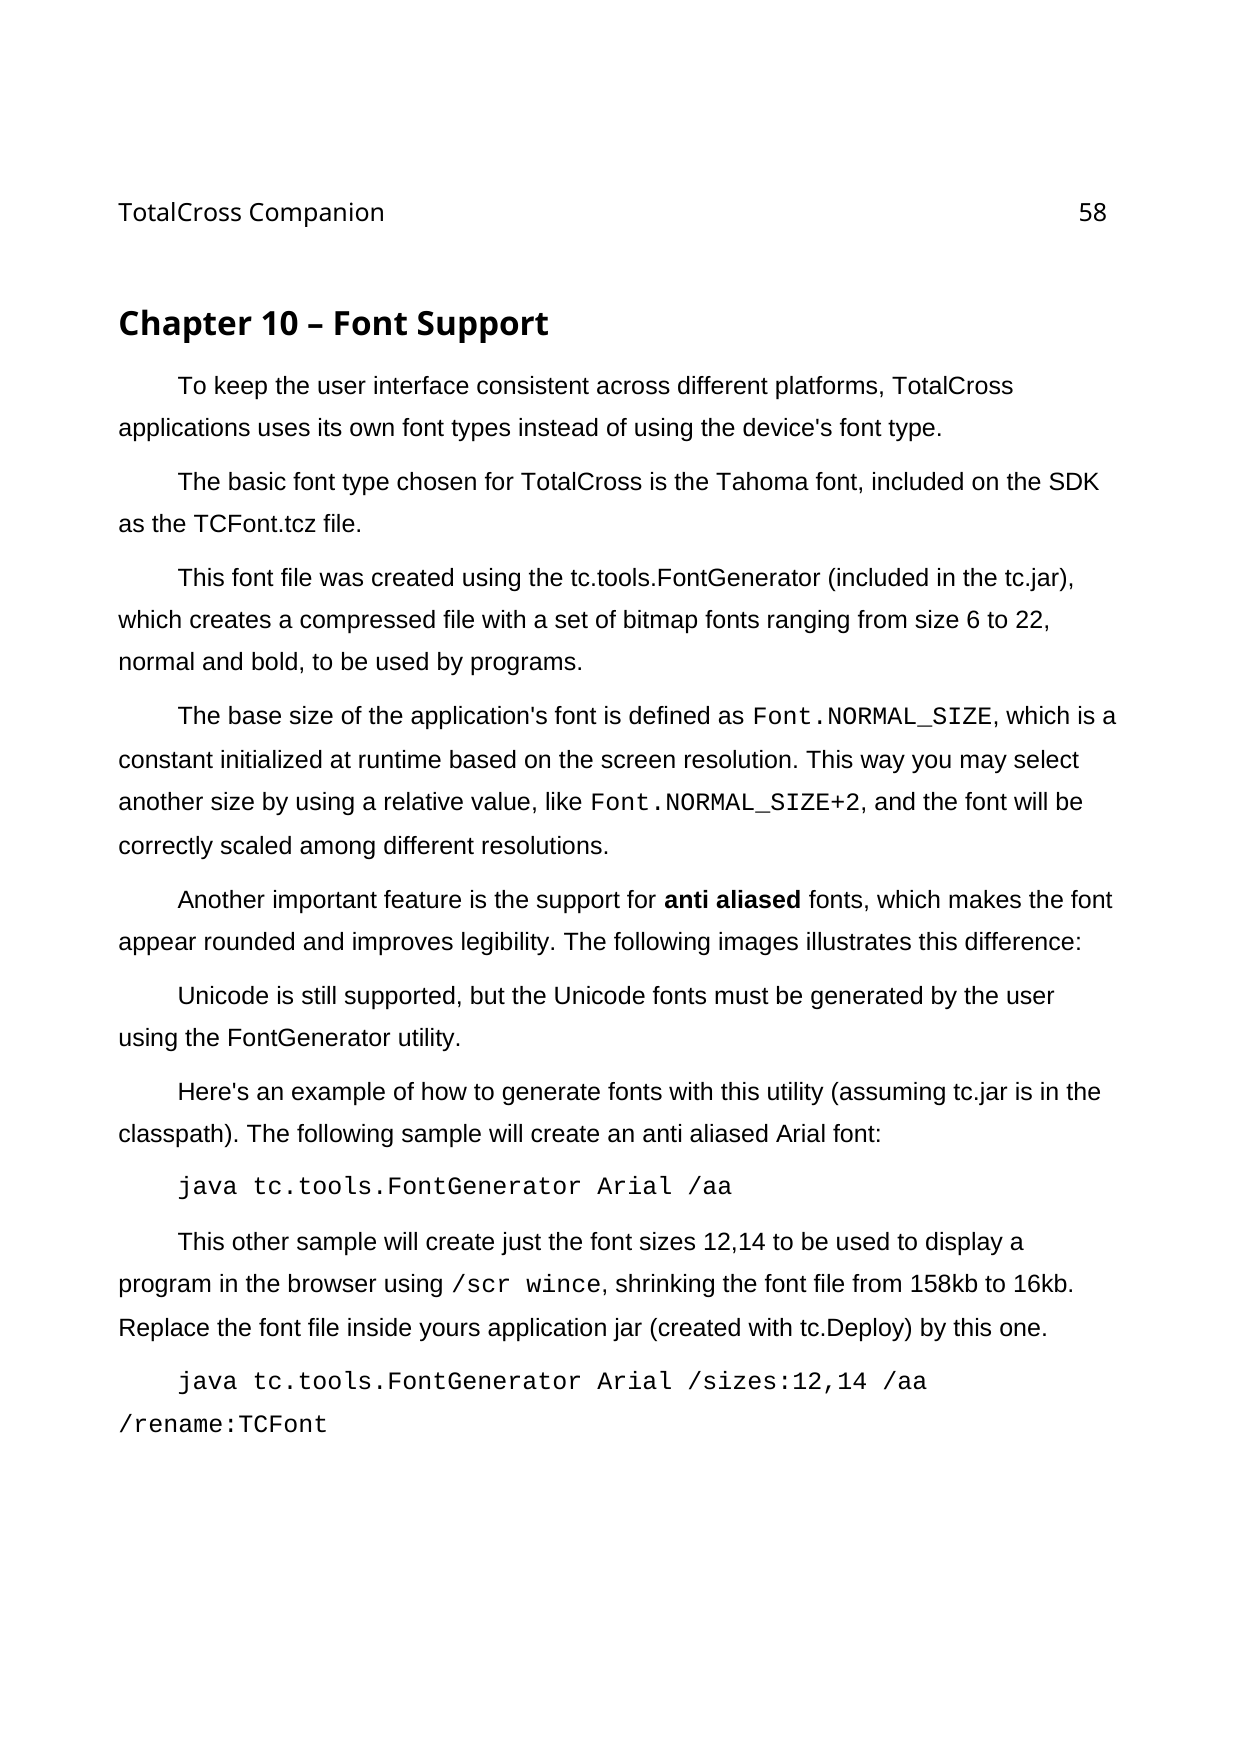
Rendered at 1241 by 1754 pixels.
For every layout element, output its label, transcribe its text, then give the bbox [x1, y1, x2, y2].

text To keep the user interface consistent across different platforms, TotalCross applications uses its own font types instead of using the device's font type. [118, 372, 1122, 442]
text java tc.tools.FontGenerator Arial /sizes:12,14 /aa /rename:TCFont [118, 1368, 1122, 1439]
text This other sample will create just the font sizes 12,14 to be used to display a program in the browser using /scr wince, shrinking the font file from 158kb to 16kb. Replace the font file inside yours application jar (created with tc.Deploy) by this one. [118, 1228, 1122, 1342]
text The basic font type chosen for TotalCross is the Tahoma font, included on the SDK as the TCFont.tcz file. [118, 468, 1122, 538]
text Another important feature is the support for anti aliased fonts, which makes the font appear rounded and improves legibility. The following images illustrates this difference: [118, 886, 1122, 956]
subtitle Chapter 10 – Font Support [118, 300, 1122, 346]
text Unicode is still supported, but the Unicode fonts must be generated by the user using the FontGenerator utility. [118, 982, 1122, 1052]
text Here's an example of how to generate fonts with this utility (assuming tc.jar is in the classpath). The following sample will create an anti aliased Arial font: [118, 1077, 1122, 1147]
text The base size of the application's font is defined as Font.NORMAL_SIZE, which is a constant initialized at runtime based on the screen resolution. This way you may select another size by using a relative value, like Font.NORMAL_SIZE+2, and the font will be correctly scaled among different resolutions. [118, 702, 1122, 860]
text This font file was created using the tc.tools.FontGenerator (included in the tc.jar), which creates a compressed file with a set of bitmap fonts ranging from size 6 to 22, normal and bold, to be used by programs. [118, 564, 1122, 676]
text java tc.tools.FontGenerator Arial /aa [118, 1173, 1122, 1202]
